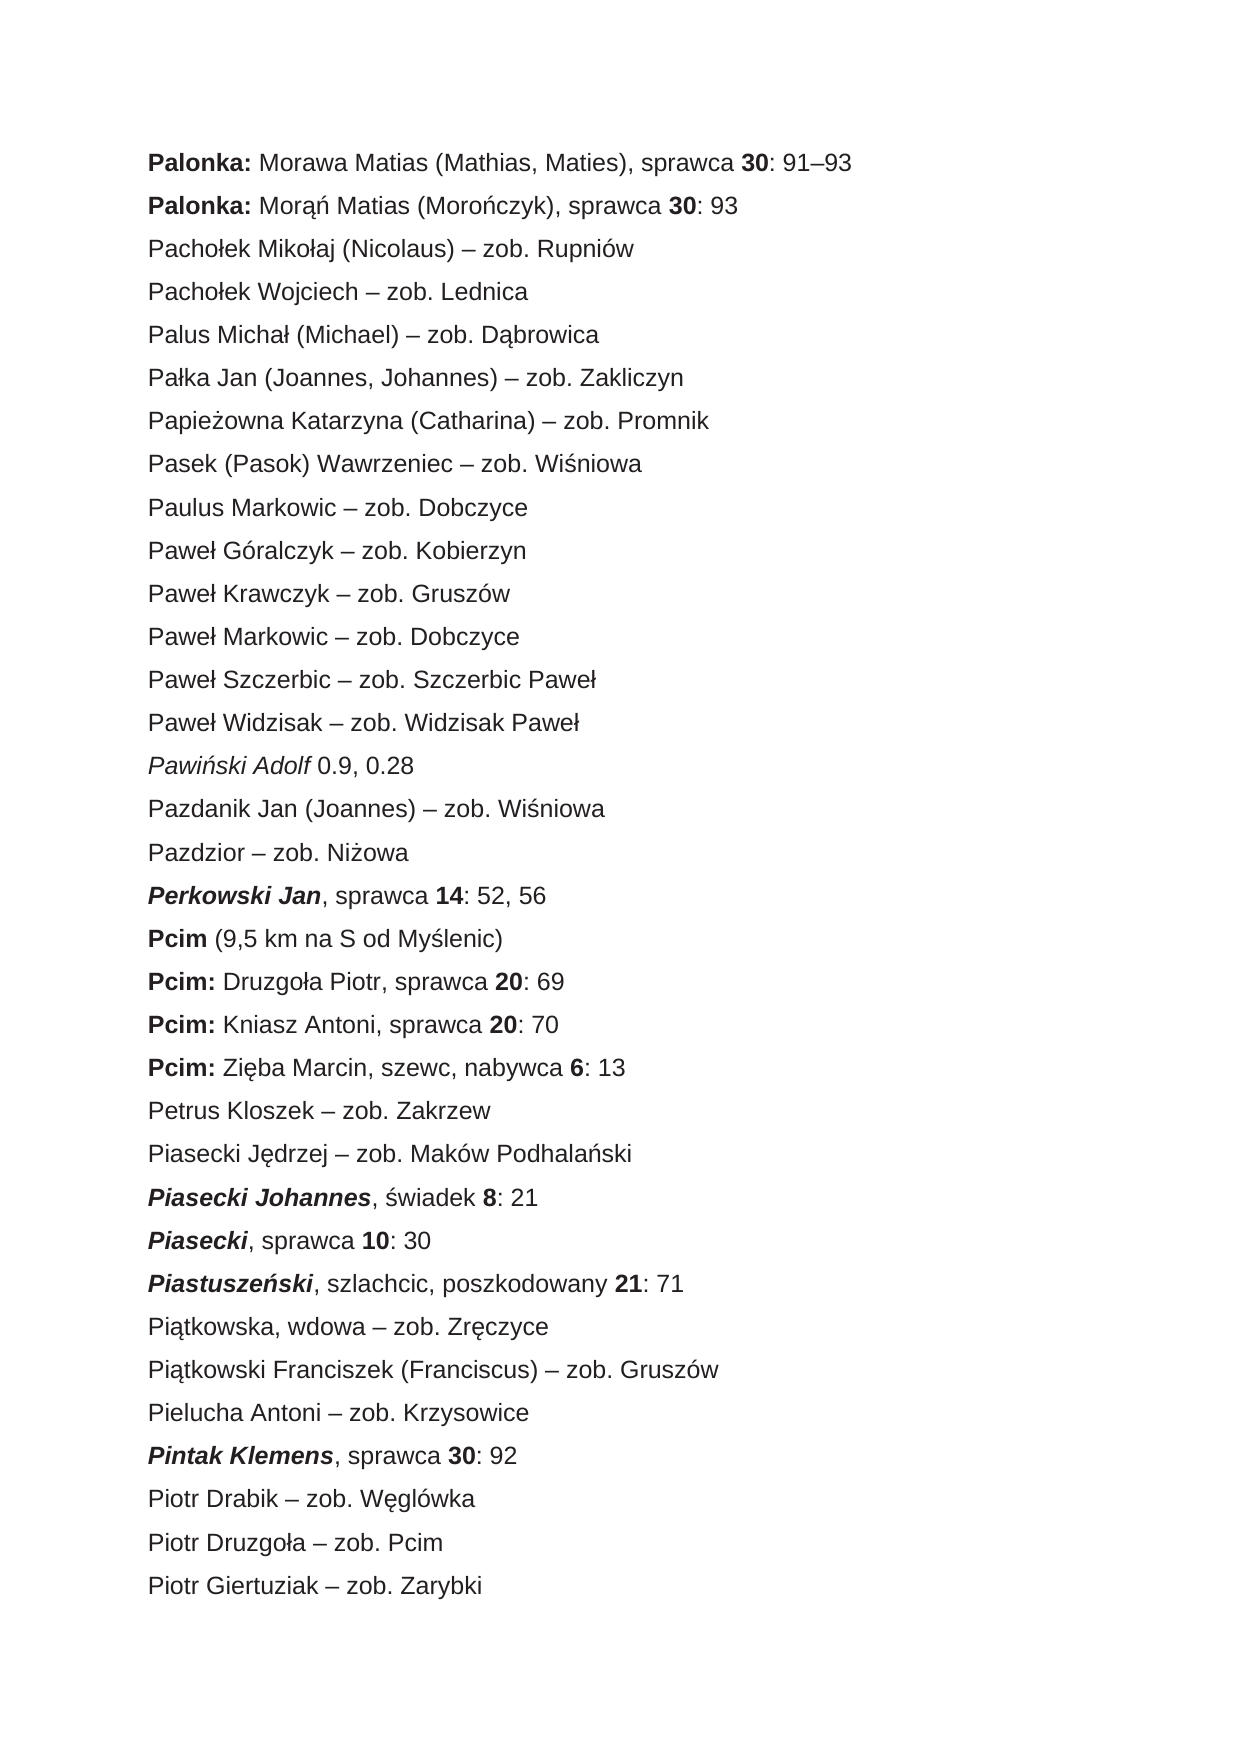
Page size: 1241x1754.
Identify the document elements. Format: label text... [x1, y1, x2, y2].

text Pazdanik Jan (Joannes) – zob. Wiśniowa [148, 794, 1093, 823]
text Piasecki Johannes, świadek 8: 21 [148, 1183, 1093, 1211]
text Pintak Klemens, sprawca 30: 92 [148, 1441, 1093, 1470]
text Piątkowski Franciszek (Franciscus) – zob. Gruszów [148, 1355, 1093, 1384]
text Pazdzior – zob. Niżowa [148, 838, 1093, 866]
text Pachołek Wojciech – zob. Lednica [148, 277, 1093, 306]
text Pasek (Pasok) Wawrzeniec – zob. Wiśniowa [148, 449, 1093, 478]
text Petrus Kloszek – zob. Zakrzew [148, 1096, 1093, 1125]
text Piotr Drabik – zob. Węglówka [148, 1484, 1093, 1513]
text Pielucha Antoni – zob. Krzysowice [148, 1398, 1093, 1427]
text Palonka: Morawa Matias (Mathias, Maties), sprawca 30: 91–93 [148, 148, 1093, 176]
text Palonka: Morąń Matias (Morończyk), sprawca 30: 93 [148, 191, 1093, 219]
text Piastuszeński, szlachcic, poszkodowany 21: 71 [148, 1269, 1093, 1298]
text Pachołek Mikołaj (Nicolaus) – zob. Rupniów [148, 234, 1093, 263]
text Pawiński Adolf 0.9, 0.28 [148, 751, 1093, 780]
text Perkowski Jan, sprawca 14: 52, 56 [148, 881, 1093, 909]
text Pałka Jan (Joannes, Johannes) – zob. Zakliczyn [148, 363, 1093, 392]
text Pcim: Kniasz Antoni, sprawca 20: 70 [148, 1010, 1093, 1039]
text Piotr Giertuziak – zob. Zarybki [148, 1571, 1093, 1599]
text Paulus Markowic – zob. Dobczyce [148, 493, 1093, 521]
text Piątkowska, wdowa – zob. Zręczyce [148, 1312, 1093, 1341]
text Piotr Druzgoła – zob. Pcim [148, 1528, 1093, 1556]
text Piasecki Jędrzej – zob. Maków Podhalański [148, 1139, 1093, 1168]
text Paweł Szczerbic – zob. Szczerbic Paweł [148, 665, 1093, 694]
text Papieżowna Katarzyna (Catharina) – zob. Promnik [148, 406, 1093, 435]
text Piasecki, sprawca 10: 30 [148, 1226, 1093, 1254]
text Palus Michał (Michael) – zob. Dąbrowica [148, 320, 1093, 349]
text Paweł Krawczyk – zob. Gruszów [148, 579, 1093, 608]
text Pcim (9,5 km na S od Myślenic) [148, 924, 1093, 953]
text Paweł Widzisak – zob. Widzisak Paweł [148, 708, 1093, 737]
text Pcim: Druzgoła Piotr, sprawca 20: 69 [148, 967, 1093, 996]
text Pcim: Zięba Marcin, szewc, nabywca 6: 13 [148, 1053, 1093, 1082]
text Paweł Markowic – zob. Dobczyce [148, 622, 1093, 651]
text Paweł Góralczyk – zob. Kobierzyn [148, 536, 1093, 564]
